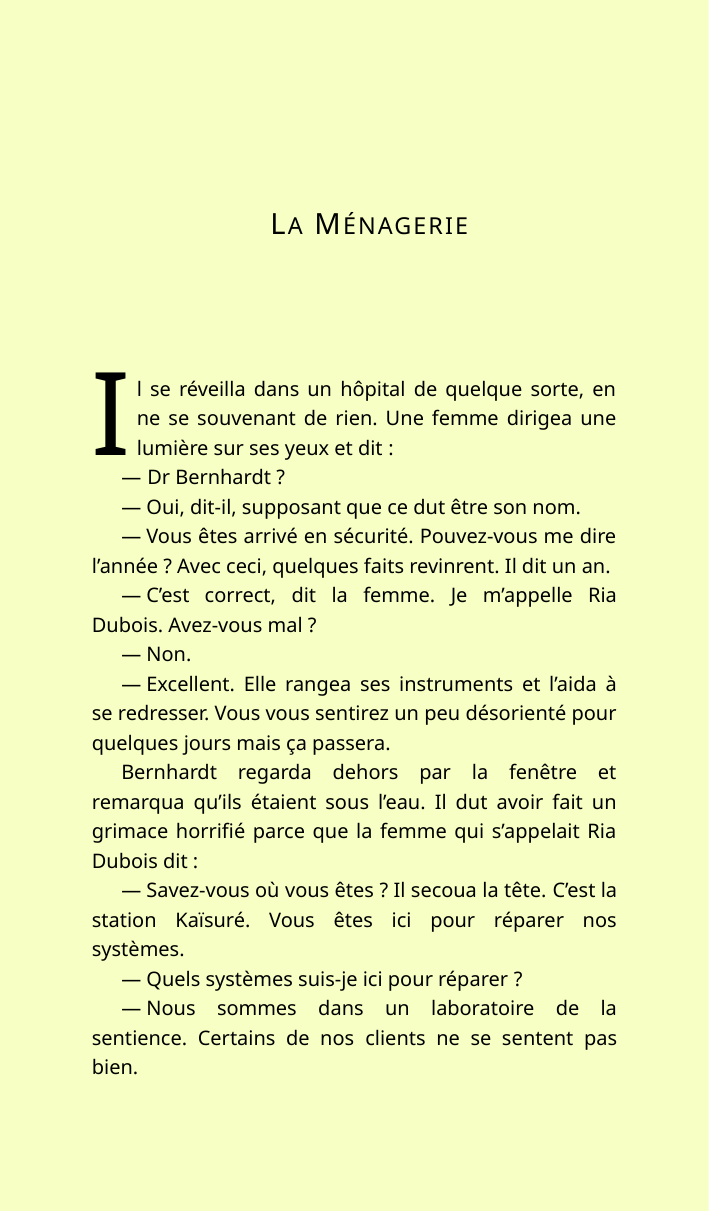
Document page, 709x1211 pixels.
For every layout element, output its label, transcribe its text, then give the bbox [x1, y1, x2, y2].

text — Quels systèmes suis-je ici pour réparer ? [92, 962, 617, 992]
subtitle La Ménagerie [62, 203, 647, 243]
text — Non. [92, 638, 617, 668]
text Bernhardt regarda dehors par la fenêtre et remarqua qu’ils étaient sous l’eau. Il dut avoir fait un grimace horrifié parce que la femme qui s’appelait Ria Dubois dit : [92, 756, 617, 874]
text — Excellent. Elle rangea ses instruments et l’aida à se redresser. Vous vous sentirez un peu désorienté pour quelques jours mais ça passera. [92, 668, 617, 756]
text — Vous êtes arrivé en sécurité. Pouvez-vous me dire l’année ? Avec ceci, quelques faits revinrent. Il dit un an. [92, 520, 617, 579]
text —Dr Bernhardt ? [92, 461, 617, 491]
text — Nous sommes dans un laboratoire de la sentience. Certains de nos clients ne se sentent pas bien. [92, 992, 617, 1080]
text — Oui, dit-il, supposant que ce dut être son nom. [92, 491, 617, 520]
text — Savez-vous où vous êtes ? Il secoua la tête. C’est la station Kaïsuré. Vous êtes ici pour réparer nos systèmes. [92, 874, 617, 962]
text — C’est correct, dit la femme. Je m’appelle Ria Dubois. Avez-vous mal ? [92, 579, 617, 638]
text Il se réveilla dans un hôpital de quelque sorte, en ne se souvenant de rien. Une femme dirigea une lumière sur ses yeux et dit : [92, 373, 617, 461]
